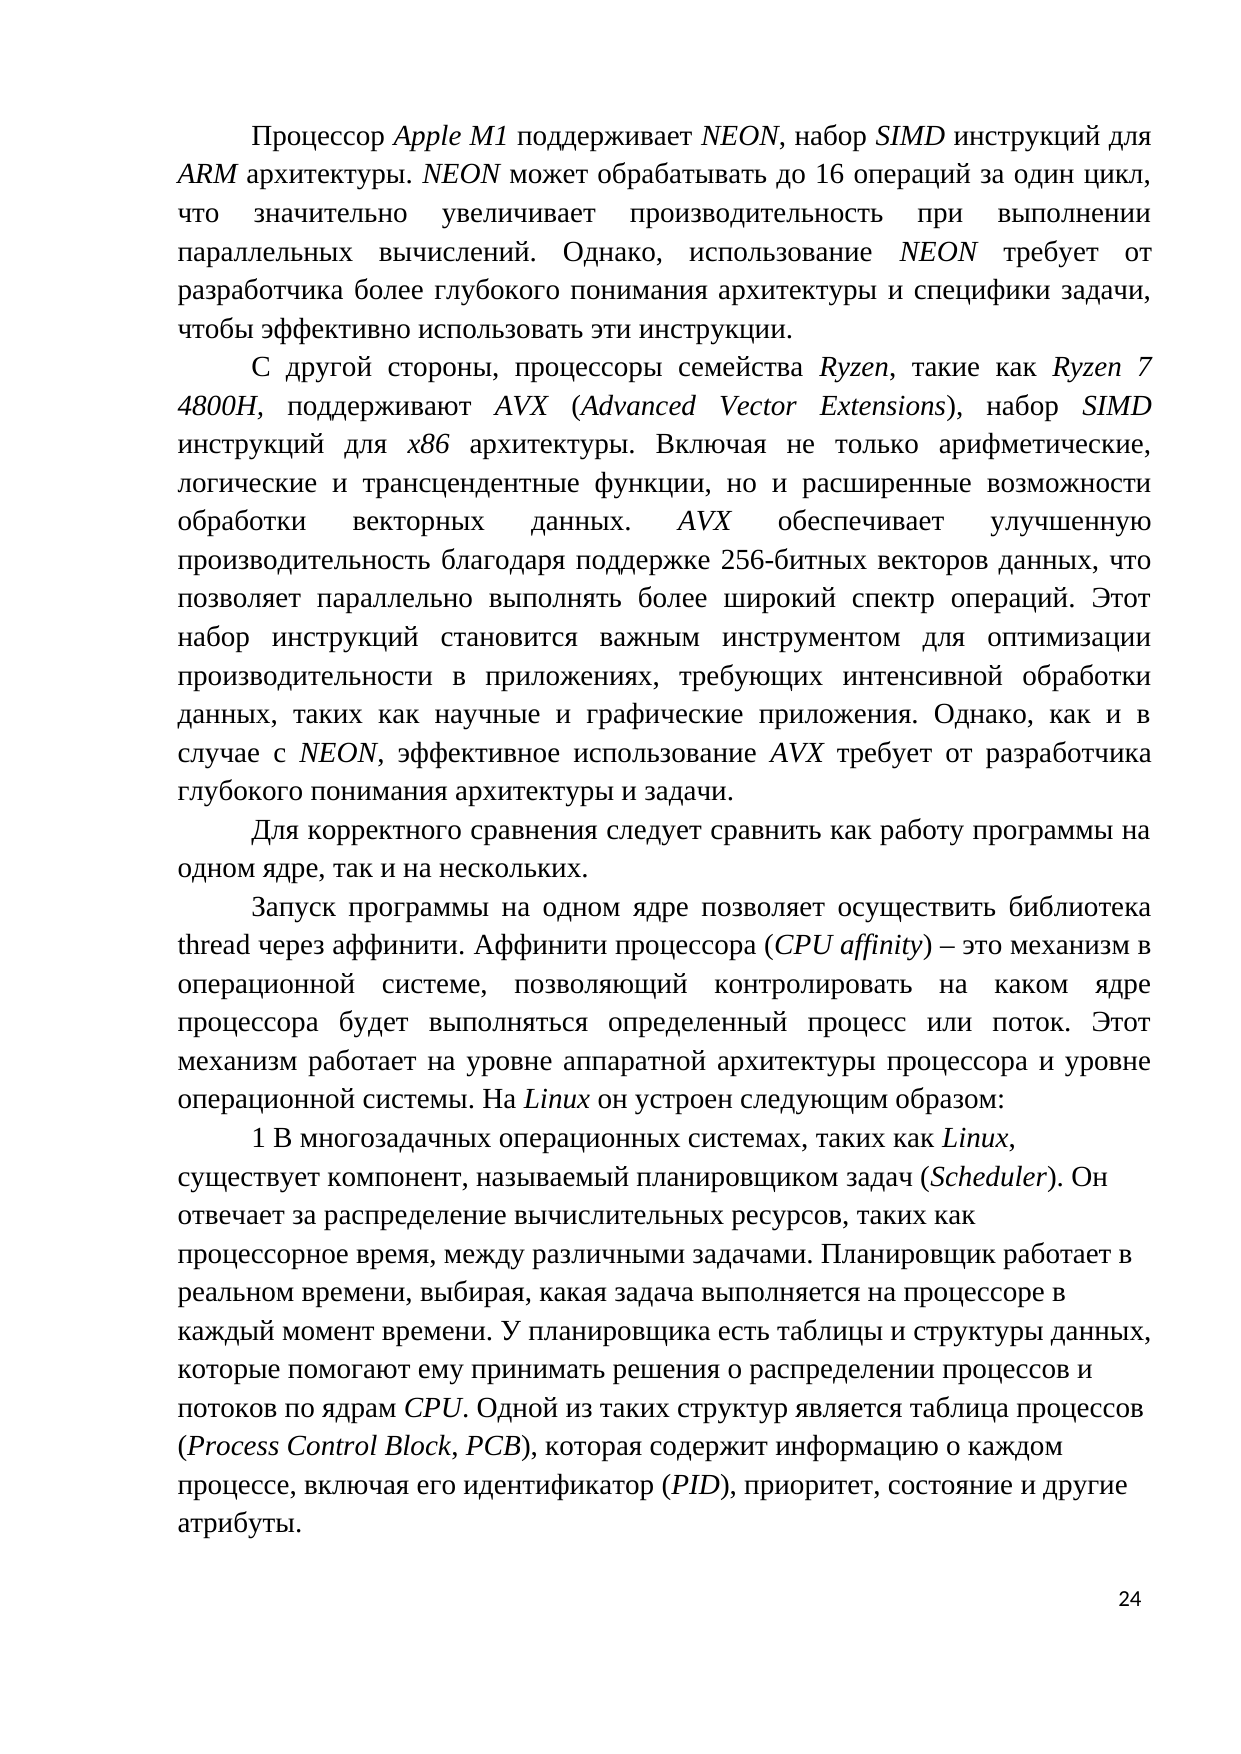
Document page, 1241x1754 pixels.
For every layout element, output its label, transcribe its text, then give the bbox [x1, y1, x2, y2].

text Запуск программы на одном ядре позволяет осуществить библиотека thread через аффинити. Аффинити процессора (CPU affinity) – это механизм в операционной системе, позволяющий контролировать на каком ядре процессора будет выполняться определенный процесс или поток. Этот механизм работает на уровне аппаратной архитектуры процессора и уровне операционной системы. На Linux он устроен следующим образом: [177, 889, 1152, 1115]
text С другой стороны, процессоры семейства Ryzen, такие как Ryzen 7 4800H, поддерживают AVX (Advanced Vector Extensions), набор SIMD инструкций для x86 архитектуры. Включая не только арифметические, логические и трансцендентные функции, но и расширенные возможности обработки векторных данных. AVX обеспечивает улучшенную производительность благодаря поддержке 256-битных векторов данных, что позволяет параллельно выполнять более широкий спектр операций. Этот набор инструкций становится важным инструментом для оптимизации производительности в приложениях, требующих интенсивной обработки данных, таких как научные и графические приложения. Однако, как и в случае с NEON, эффективное использование AVX требует от разработчика глубокого понимания архитектуры и задачи. [177, 349, 1152, 807]
text 1 В многозадачных операционных системах, таких как Linux, существует компонент, называемый планировщиком задач (Scheduler). Он отвечает за распределение вычислительных ресурсов, таких как процессорное время, между различными задачами. Планировщик работает в реальном времени, выбирая, какая задача выполняется на процессоре в каждый момент времени. У планировщика есть таблицы и структуры данных, которые помогают ему принимать решения о распределении процессов и потоков по ядрам CPU. Одной из таких структур является таблица процессов (Process Control Block, PCB), которая содержит информацию о каждом процессе, включая его идентификатор (PID), приоритет, состояние и другие атрибуты. [177, 1120, 1152, 1539]
text Процессор Apple M1 поддерживает NEON, набор SIMD инструкций для ARM архитектуры. NEON может обрабатывать до 16 операций за один цикл, что значительно увеличивает производительность при выполнении параллельных вычислений. Однако, использование NEON требует от разработчика более глубокого понимания архитектуры и специфики задачи, чтобы эффективно использовать эти инструкции. [177, 118, 1152, 344]
text Для корректного сравнения следует сравнить как работу программы на одном ядре, так и на нескольких. [177, 812, 1152, 884]
